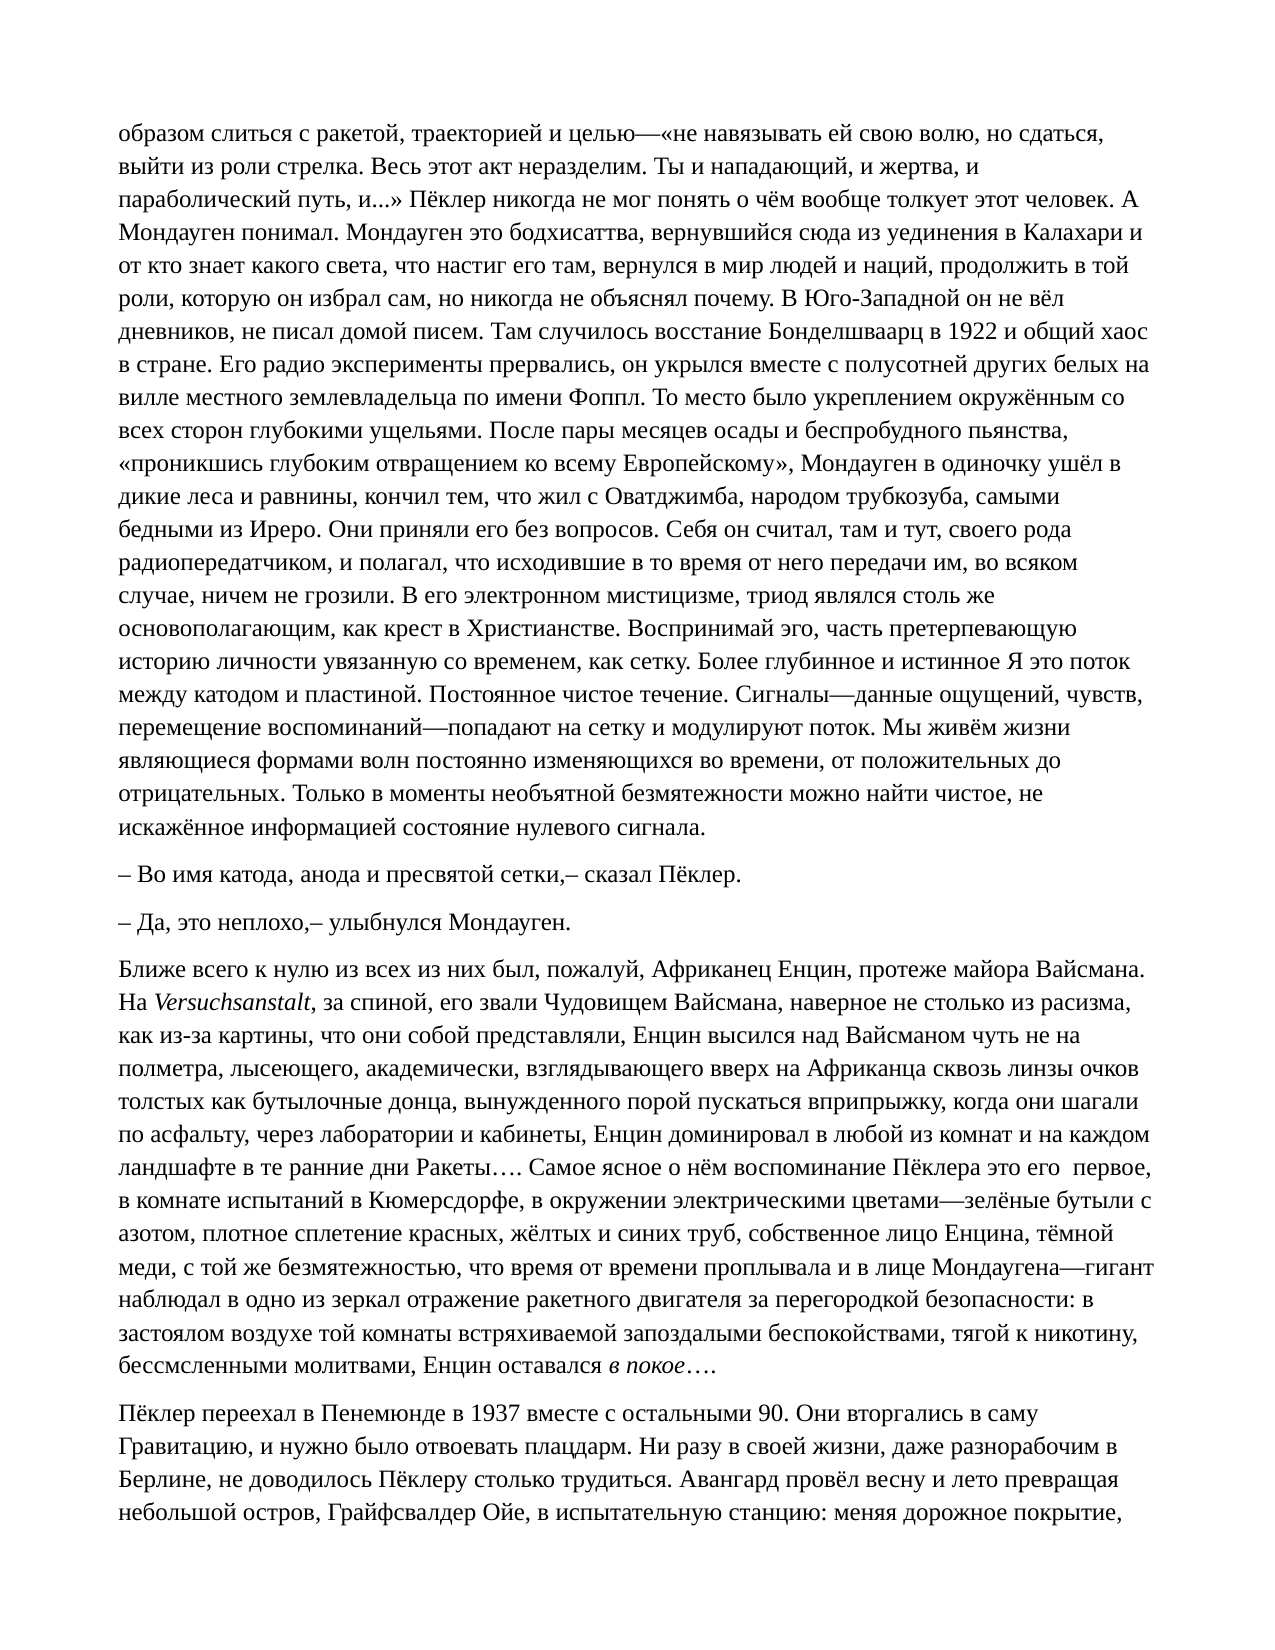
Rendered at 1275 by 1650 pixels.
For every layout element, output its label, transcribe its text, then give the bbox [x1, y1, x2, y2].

text образом слиться с ракетой, траекторией и целью—«не навязывать ей свою волю, но сдаться, выйти из роли стрелка. Весь этот акт неразделим. Ты и нападающий, и жертва, и параболический путь, и...» Пёклер никогда не мог понять о чём вообще толкует этот человек. А Мондауген понимал. Мондауген это бодхисаттва, вернувшийся сюда из уединения в Калахари и от кто знает какого света, что настиг его там, вернулся в мир людей и наций, продолжить в той роли, которую он избрал сам, но никогда не объяснял почему. В Юго-Западной он не вёл дневников, не писал домой писем. Там случилось восстание Бонделшваарц в 1922 и общий хаос в стране. Его радио эксперименты прервались, он укрылся вместе с полусотней других белых на вилле местного землевладельца по имени Фоппл. То место было укреплением окружённым со всех сторон глубокими ущельями. После пары месяцев осады и беспробудного пьянства, «проникшись глубоким отвращением ко всему Европейскому», Мондауген в одиночку ушёл в дикие леса и равнины, кончил тем, что жил с Оватджимба, народом трубкозуба, самыми бедными из Иреро. Они приняли его без вопросов. Себя он считал, там и тут, своего рода радиопередатчиком, и полагал, что исходившие в то время от него передачи им, во всяком случае, ничем не грозили. В его электронном мистицизме, триод являлся столь же основополагающим, как крест в Христианстве. Воспринимай эго, часть претерпевающую историю личности увязанную со временем, как сетку. Более глубинное и истинное Я это поток между катодом и пластиной. Постоянное чистое течение. Сигналы—данные ощущений, чувств, перемещение воспоминаний—попадают на сетку и модулируют поток. Мы живём жизни являющиеся формами волн постоянно изменяющихся во времени, от положительных до отрицательных. Только в моменты необъятной безмятежности можно найти чистое, не искажённое информацией состояние нулевого сигнала. [118, 118, 1157, 840]
text Ближе всего к нулю из всех из них был, пожалуй, Африканец Енцин, протеже майора Вайсмана. На Versuchsanstalt, за спиной, его звали Чудовищем Вайсмана, наверное не столько из расизма, как из-за картины, что они собой представляли, Енцин высился над Вайсманом чуть не на полметра, лысеющего, академически, взглядывающего вверх на Африканца сквозь линзы очков толстых как бутылочные донца, вынужденного порой пускаться вприпрыжку, когда они шагали по асфальту, через лаборатории и кабинеты, Енцин доминировал в любой из комнат и на каждом ландшафте в те ранние дни Ракеты…. Самое ясное о нём воспоминание Пёклера это его первое, в комнате испытаний в Кюмерсдорфе, в окружении электрическими цветами—зелёные бутыли с азотом, плотное сплетение красных, жёлтых и синих труб, собственное лицо Енцина, тёмной меди, с той же безмятежностью, что время от времени проплывала и в лице Мондаугена—гигант наблюдал в одно из зеркал отражение ракетного двигателя за перегородкой безопасности: в застоялом воздухе той комнаты встряхиваемой запоздалыми беспокойствами, тягой к никотину, бессмсленными молитвами, Енцин оставался в покое…. [118, 954, 1157, 1379]
text – Да, это неплохо,– улыбнулся Мондауген. [118, 907, 1157, 936]
text – Во имя катода, анода и пресвятой сетки,– сказал Пёклер. [118, 859, 1157, 888]
text Пёклер переехал в Пенемюнде в 1937 вместе с остальными 90. Они вторгались в саму Гравитацию, и нужно было отвоевать плацдарм. Ни разу в своей жизни, даже разнорабочим в Берлине, не доводилось Пёклеру столько трудиться. Авангард провёл весну и лето превращая небольшой остров, Грайфсвалдер Ойе, в испытательную станцию: меняя дорожное покрытие, [118, 1398, 1157, 1526]
